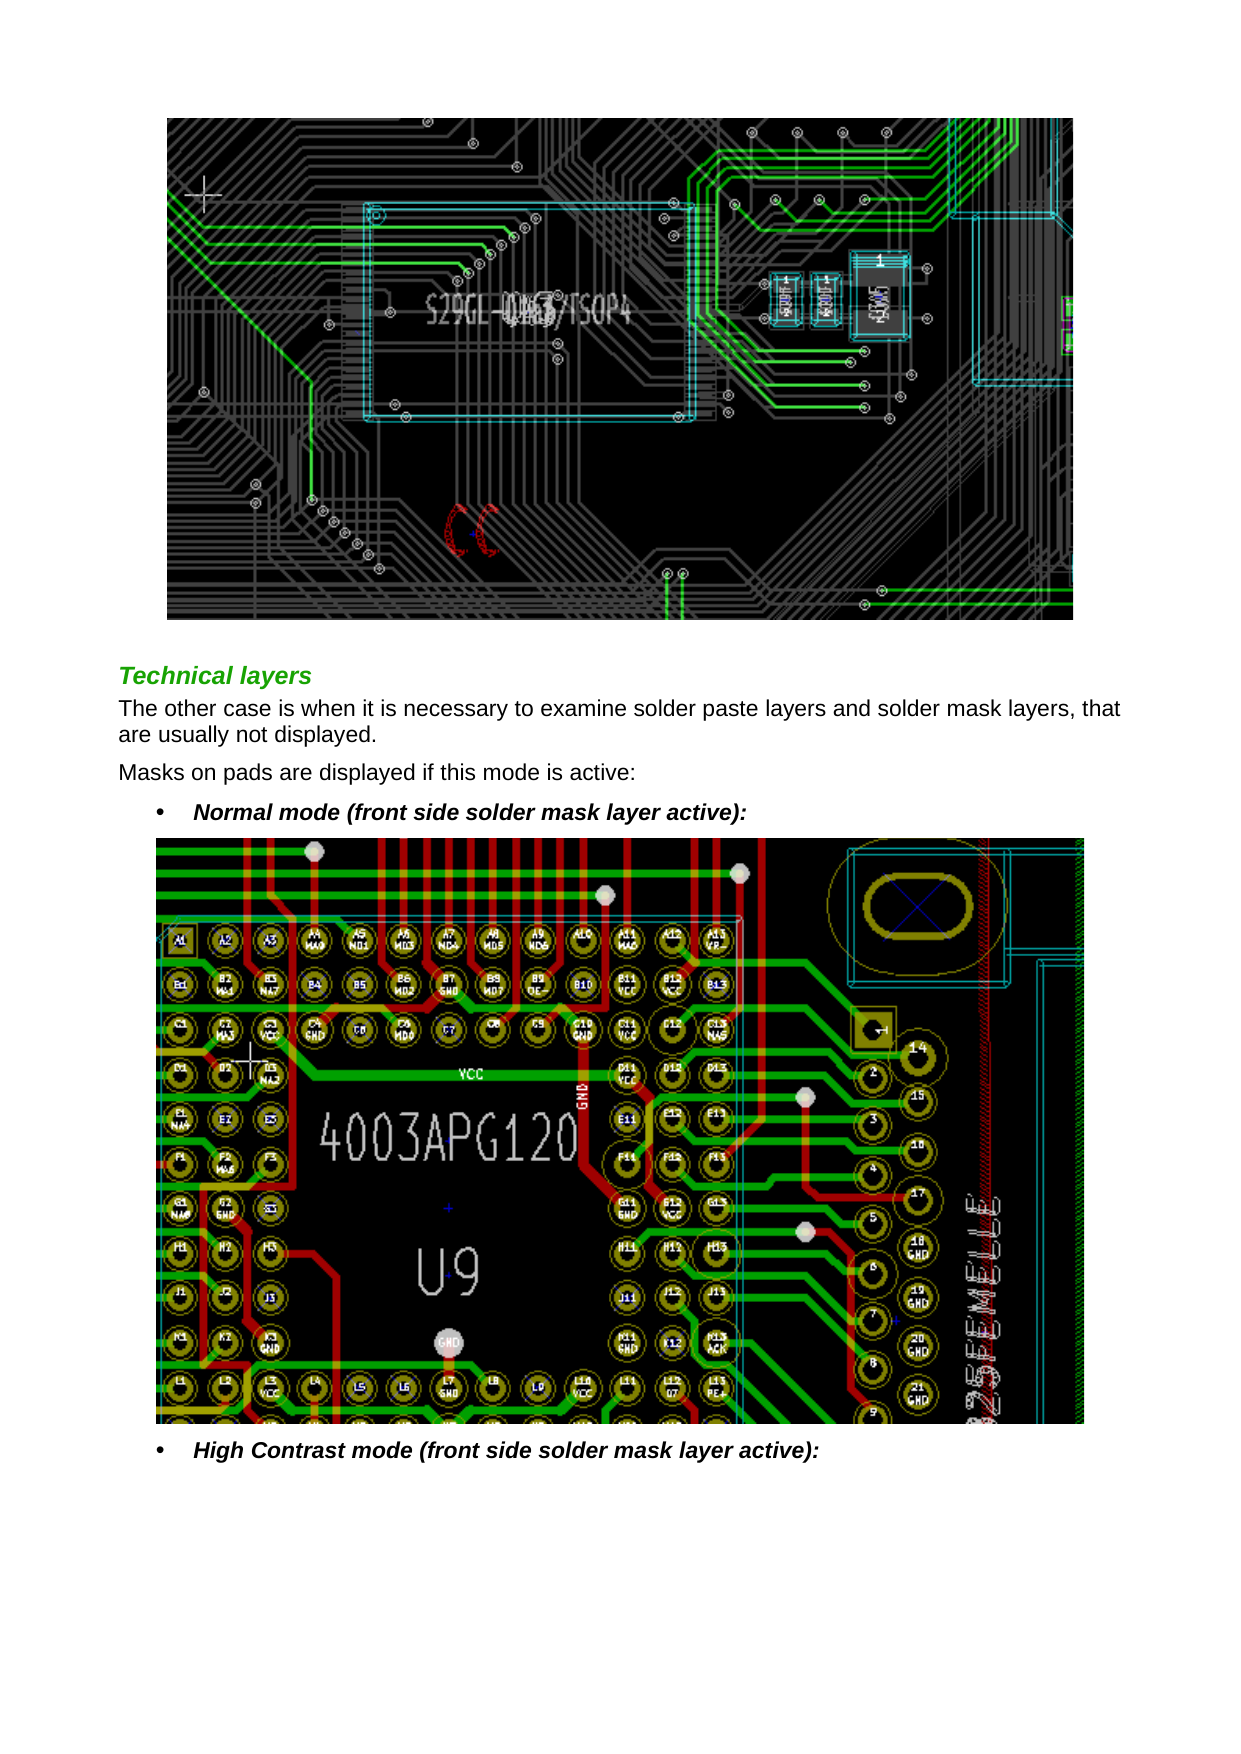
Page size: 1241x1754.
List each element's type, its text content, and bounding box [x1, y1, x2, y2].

list Normal mode (front side solder mask layer active): [156, 797, 1122, 826]
picture [167, 118, 1074, 620]
text The other case is when it is necessary to examine solder paste layers and solder mask layers, that are usually not displayed. [118, 696, 1122, 747]
subtitle Technical layers [118, 661, 1122, 689]
text Masks on pads are displayed if this mode is active: [118, 759, 1122, 785]
list High Contrast mode (front side solder mask layer active): [156, 1436, 1122, 1464]
picture [156, 838, 1085, 1424]
